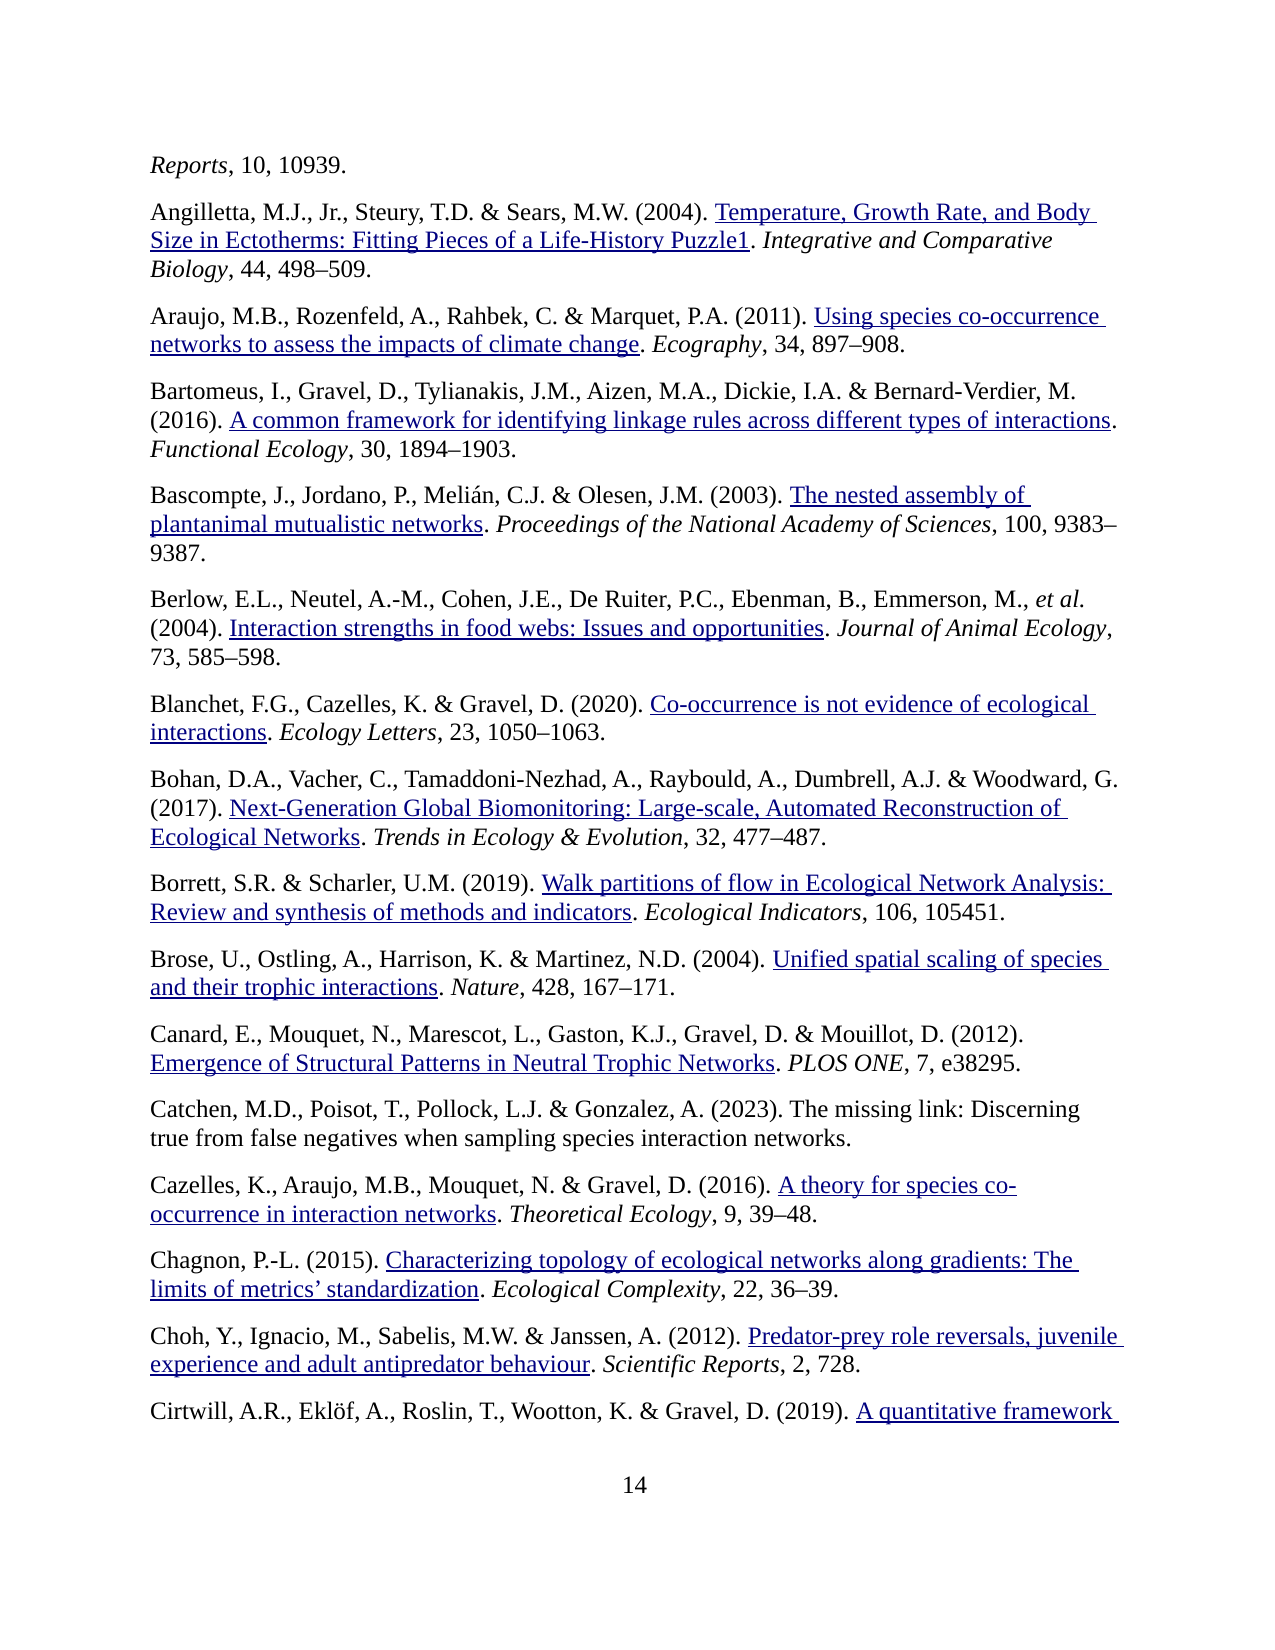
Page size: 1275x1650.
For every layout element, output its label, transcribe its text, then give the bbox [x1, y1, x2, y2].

text Borrett, S.R. & Scharler, U.M. (2019). Walk partitions of flow in Ecological Network Analysis: Review and synthesis of methods and indicators. Ecological Indicators, 106, 105451. [150, 868, 1125, 926]
text Catchen, M.D., Poisot, T., Pollock, L.J. & Gonzalez, A. (2023). The missing link: Discerning true from false negatives when sampling species interaction networks. [150, 1094, 1125, 1152]
text Canard, E., Mouquet, N., Marescot, L., Gaston, K.J., Gravel, D. & Mouillot, D. (2012). Emergence of Structural Patterns in Neutral Trophic Networks. PLOS ONE, 7, e38295. [150, 1019, 1125, 1077]
text Araujo, M.B., Rozenfeld, A., Rahbek, C. & Marquet, P.A. (2011). Using species co-occurrence networks to assess the impacts of climate change. Ecography, 34, 897–908. [150, 301, 1125, 358]
text Angilletta, M.J., Jr., Steury, T.D. & Sears, M.W. (2004). Temperature, Growth Rate, and Body Size in Ectotherms: Fitting Pieces of a Life-History Puzzle1. Integrative and Comparative Biology, 44, 498–509. [150, 197, 1125, 283]
text Chagnon, P.-L. (2015). Characterizing topology of ecological networks along gradients: The limits of metrics’ standardization. Ecological Complexity, 22, 36–39. [150, 1245, 1125, 1303]
text Bascompte, J., Jordano, P., Melián, C.J. & Olesen, J.M. (2003). The nested assembly of plantanimal mutualistic networks. Proceedings of the National Academy of Sciences, 100, 9383–9387. [150, 480, 1125, 567]
text Brose, U., Ostling, A., Harrison, K. & Martinez, N.D. (2004). Unified spatial scaling of species and their trophic interactions. Nature, 428, 167–171. [150, 944, 1125, 1001]
text Blanchet, F.G., Cazelles, K. & Gravel, D. (2020). Co-occurrence is not evidence of ecological interactions. Ecology Letters, 23, 1050–1063. [150, 689, 1125, 746]
text Cazelles, K., Araujo, M.B., Mouquet, N. & Gravel, D. (2016). A theory for species co-occurrence in interaction networks. Theoretical Ecology, 9, 39–48. [150, 1170, 1125, 1227]
text Bartomeus, I., Gravel, D., Tylianakis, J.M., Aizen, M.A., Dickie, I.A. & Bernard-Verdier, M. (2016). A common framework for identifying linkage rules across different types of interactions. Functional Ecology, 30, 1894–1903. [150, 376, 1125, 462]
text Cirtwill, A.R., Eklöf, A., Roslin, T., Wootton, K. & Gravel, D. (2019). A quantitative framework [150, 1396, 1125, 1425]
text Berlow, E.L., Neutel, A.-M., Cohen, J.E., De Ruiter, P.C., Ebenman, B., Emmerson, M., et al. (2004). Interaction strengths in food webs: Issues and opportunities. Journal of Animal Ecology, 73, 585–598. [150, 584, 1125, 671]
text Bohan, D.A., Vacher, C., Tamaddoni-Nezhad, A., Raybould, A., Dumbrell, A.J. & Woodward, G. (2017). Next-Generation Global Biomonitoring: Large-scale, Automated Reconstruction of Ecological Networks. Trends in Ecology & Evolution, 32, 477–487. [150, 764, 1125, 850]
text Reports, 10, 10939. [150, 150, 1125, 179]
text Choh, Y., Ignacio, M., Sabelis, M.W. & Janssen, A. (2012). Predator-prey role reversals, juvenile experience and adult antipredator behaviour. Scientific Reports, 2, 728. [150, 1321, 1125, 1378]
